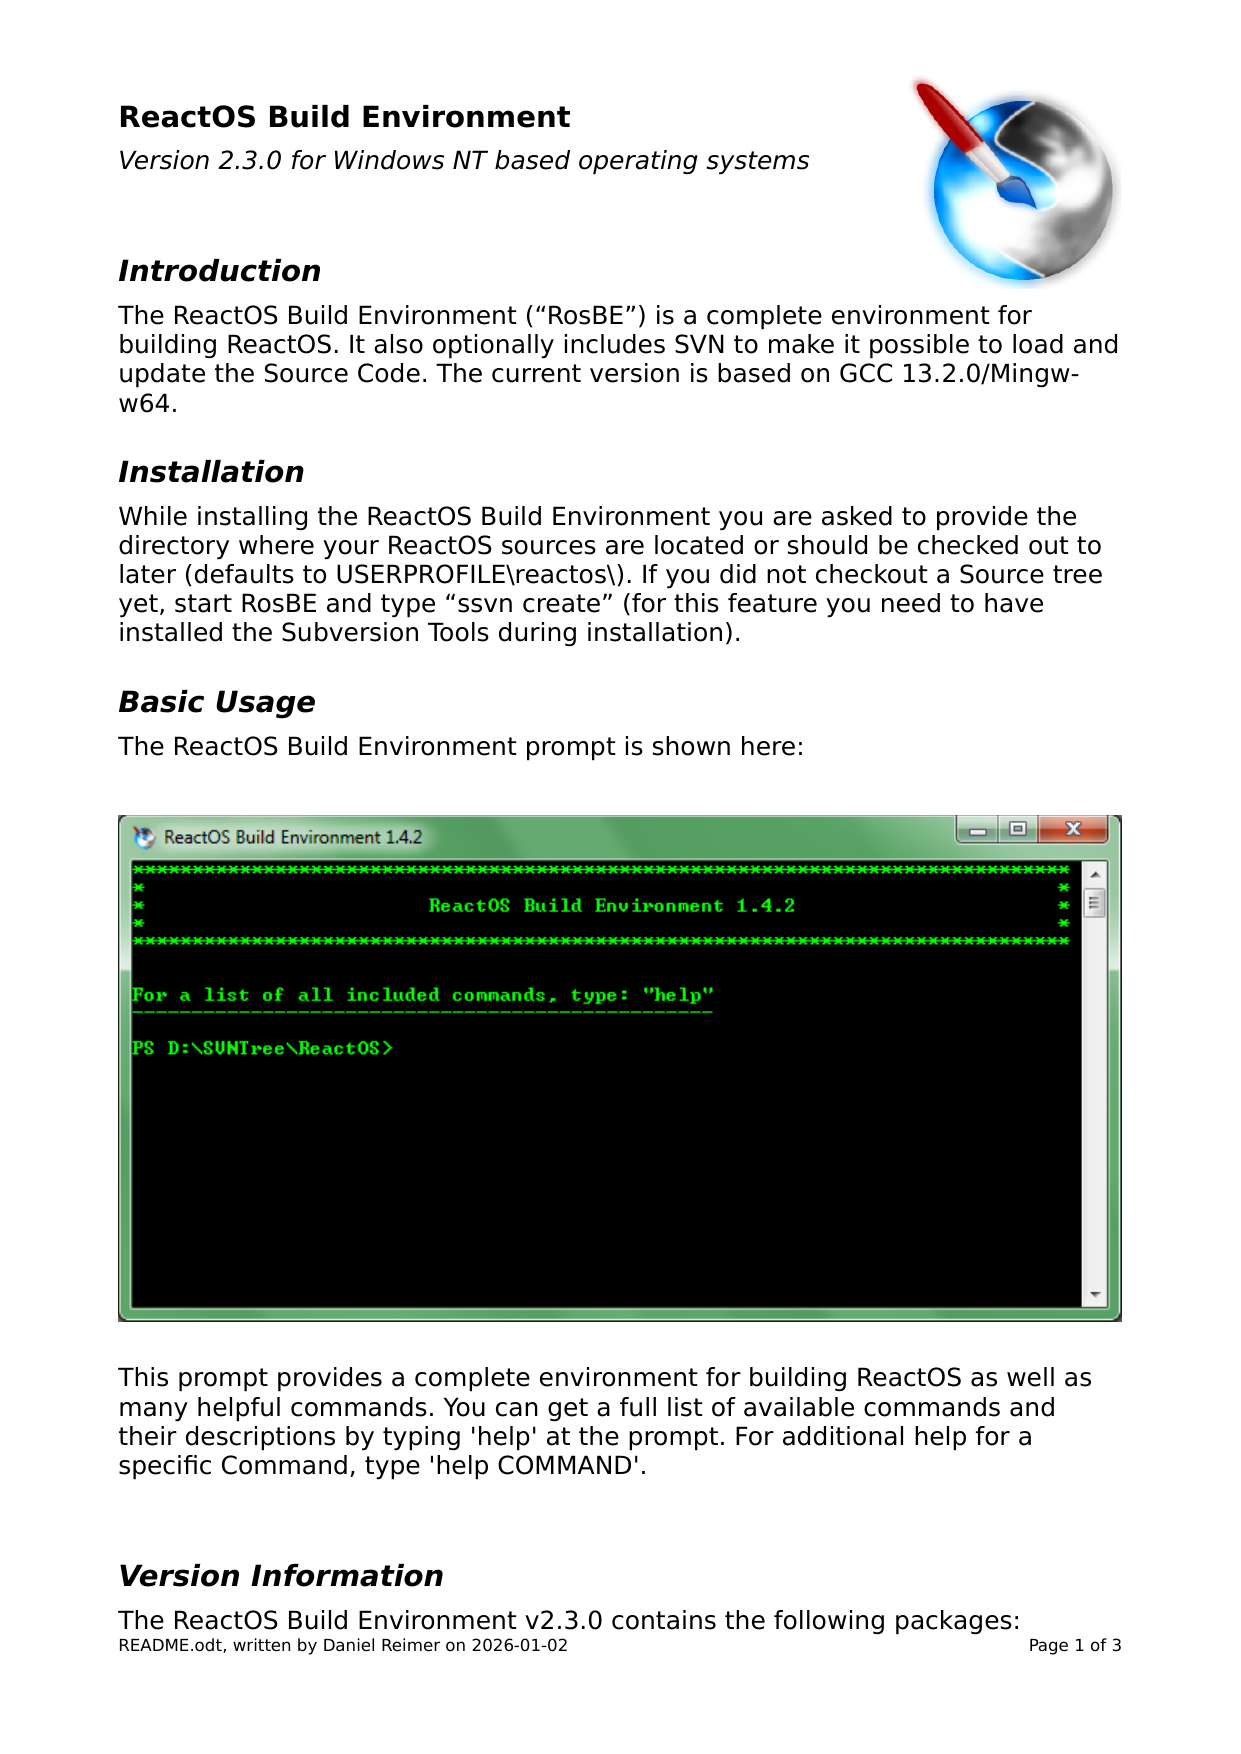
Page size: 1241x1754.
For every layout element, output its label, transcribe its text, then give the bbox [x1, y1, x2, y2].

subtitle ReactOS Build Environment [118, 100, 908, 134]
subtitle Introduction [118, 255, 908, 289]
subtitle Basic Usage [118, 685, 1122, 719]
text This prompt provides a complete environment for building ReactOS as well as many helpful commands. You can get a full list of available commands and their descriptions by typing 'help' at the prompt. For additional help for a specific Command, type 'help COMMAND'. [118, 1364, 1122, 1480]
text The ReactOS Build Environment prompt is shown here: [118, 732, 1122, 761]
text The ReactOS Build Environment v2.3.0 contains the following packages: [118, 1606, 1122, 1635]
text Version 2.3.0 for Windows NT based operating systems [118, 146, 908, 176]
subtitle Installation [118, 455, 1122, 489]
picture [908, 75, 1122, 289]
text While installing the ReactOS Build Environment you are asked to provide the directory where your ReactOS sources are located or should be checked out to later (defaults to USERPROFILE\reactos\). If you did not checkout a Source tree yet, start RosBE and type “ssvn create” (for this feature you need to have installed the Subversion Tools during installation). [118, 502, 1122, 648]
subtitle Version Information [118, 1559, 1122, 1593]
picture [118, 815, 1122, 1322]
text The ReactOS Build Environment (“RosBE”) is a complete environment for building ReactOS. It also optionally includes SVN to make it possible to load and update the Source Code. The current version is based on GCC 13.2.0/Mingw-w64. [118, 301, 1122, 418]
